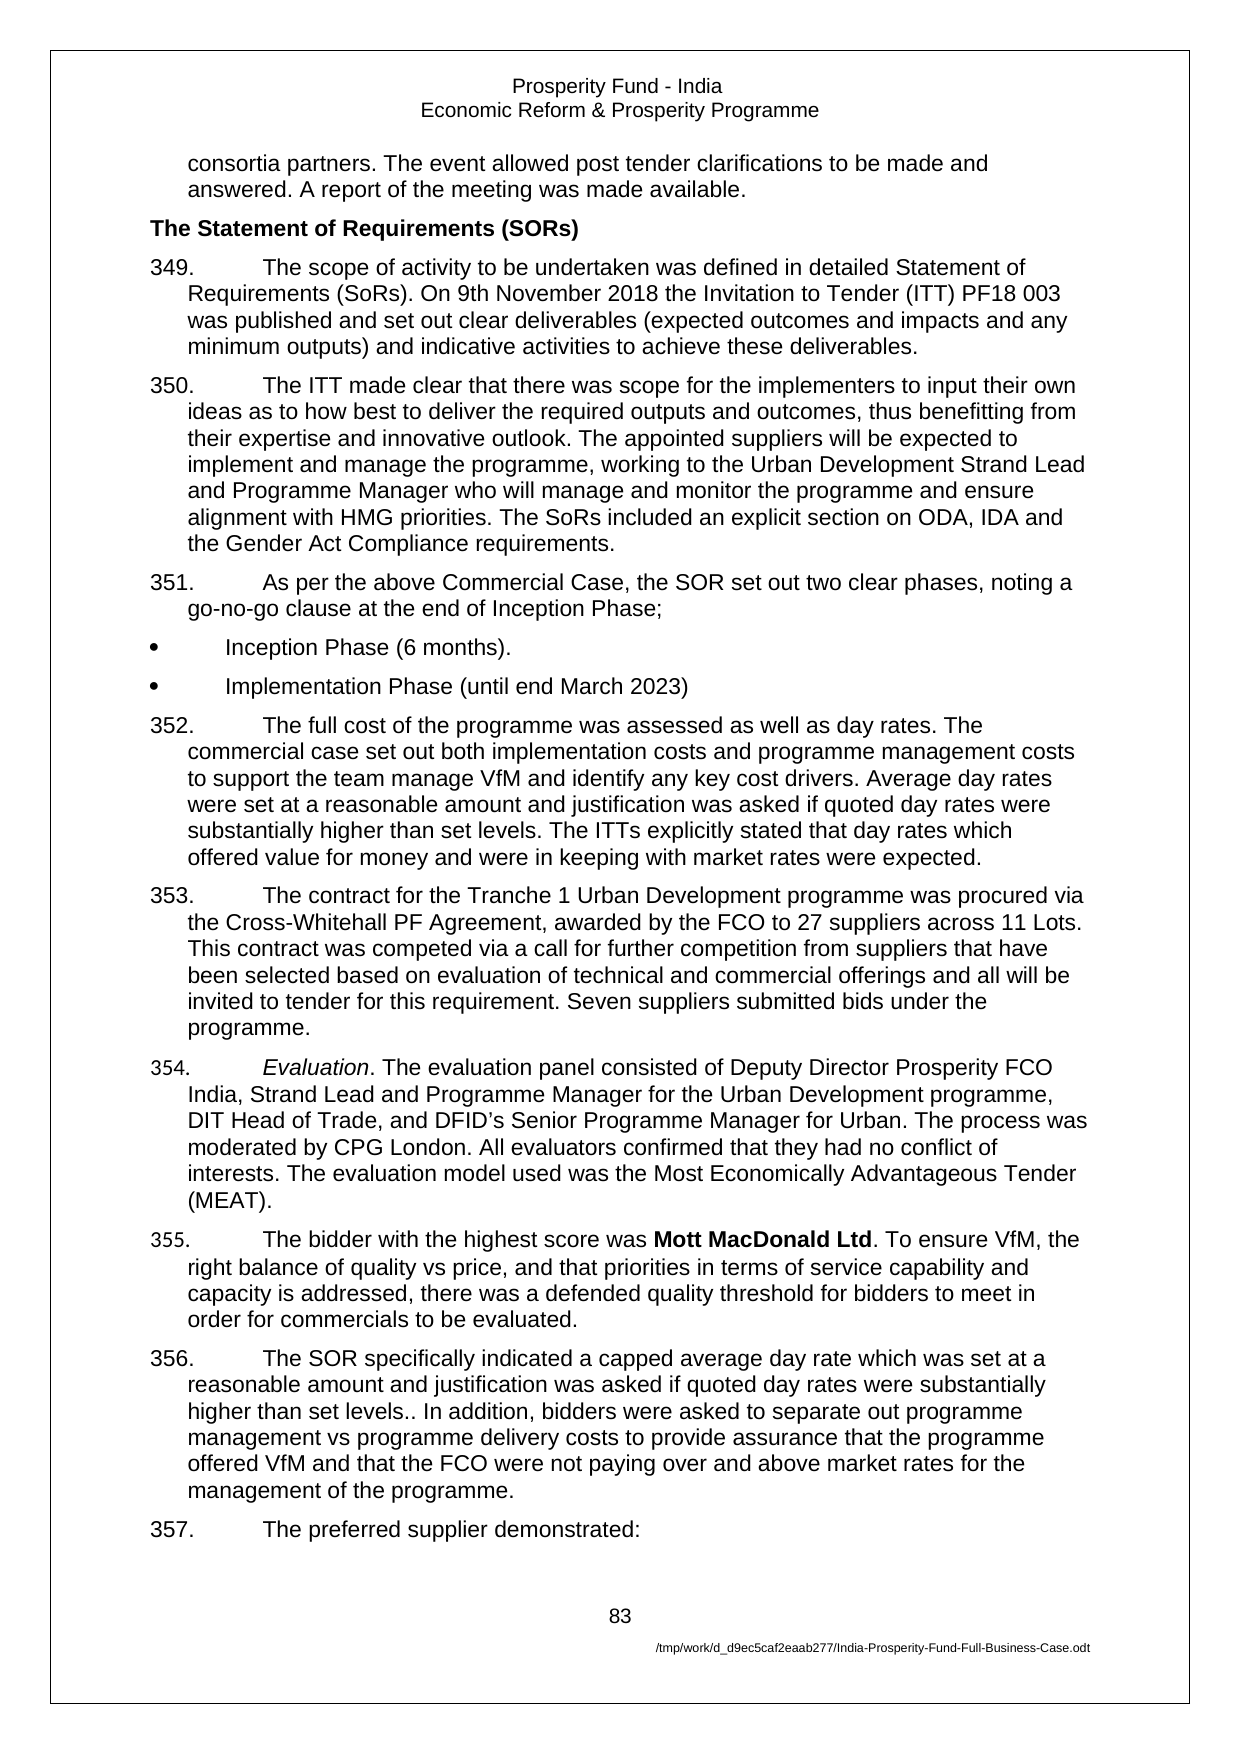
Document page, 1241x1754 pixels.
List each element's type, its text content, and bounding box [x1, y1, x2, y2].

list The preferred supplier demonstrated: [150, 1516, 1090, 1542]
list consortia partners. The event allowed post tender clarifications to be made and answered. A report of the meeting was made available. [150, 150, 1090, 203]
text The Statement of Requirements (SORs) [150, 215, 1080, 242]
list Inception Phase (6 months). [150, 634, 1086, 661]
list Implementation Phase (until end March 2023) [150, 673, 1086, 699]
list The bidder with the highest score was Mott MacDonald Ltd. To ensure VfM, the right balance of quality vs price, and that priorities in terms of service capability and capacity is addressed, there was a defended quality threshold for bidders to meet in order for commercials to be evaluated. [150, 1225, 1090, 1332]
list The ITT made clear that there was scope for the implementers to input their own ideas as to how best to deliver the required outputs and outcomes, thus benefitting from their expertise and innovative outlook. The appointed suppliers will be expected to implement and manage the programme, working to the Urban Development Strand Lead and Programme Manager who will manage and monitor the programme and ensure alignment with HMG priorities. The SoRs included an explicit section on ODA, IDA and the Gender Act Compliance requirements. [150, 372, 1090, 556]
list The full cost of the programme was assessed as well as day rates. The commercial case set out both implementation costs and programme management costs to support the team manage VfM and identify any key cost drivers. Average day rates were set at a reasonable amount and justification was asked if quoted day rates were substantially higher than set levels. The ITTs explicitly stated that day rates which offered value for money and were in keeping with market rates were expected. [150, 712, 1090, 870]
list The scope of activity to be undertaken was defined in detailed Statement of Requirements (SoRs). On 9th November 2018 the Invitation to Tender (ITT) PF18 003 was published and set out clear deliverables (expected outcomes and impacts and any minimum outputs) and indicative activities to achieve these deliverables. [150, 254, 1090, 359]
list The SOR specifically indicated a capped average day rate which was set at a reasonable amount and justification was asked if quoted day rates were substantially higher than set levels.. In addition, bidders were asked to separate out programme management vs programme delivery costs to provide assurance that the programme offered VfM and that the FCO were not paying over and above market rates for the management of the programme. [150, 1345, 1090, 1503]
list The contract for the Tranche 1 Urban Development programme was procured via the Cross-Whitehall PF Agreement, awarded by the FCO to 27 suppliers across 11 Lots. This contract was competed via a call for further competition from suppliers that have been selected based on evaluation of technical and commercial offerings and all will be invited to tender for this requirement. Seven suppliers submitted bids under the programme. [150, 882, 1090, 1041]
list As per the above Commercial Case, the SOR set out two clear phases, noting a go-no-go clause at the end of Inception Phase; [150, 569, 1090, 622]
list Evaluation. The evaluation panel consisted of Deputy Director Prosperity FCO India, Strand Lead and Programme Manager for the Urban Development programme, DIT Head of Trade, and DFID’s Senior Programme Manager for Urban. The process was moderated by CPG London. All evaluators confirmed that they had no conflict of interests. The evaluation model used was the Most Economically Advantageous Tender (MEAT). [150, 1053, 1090, 1213]
